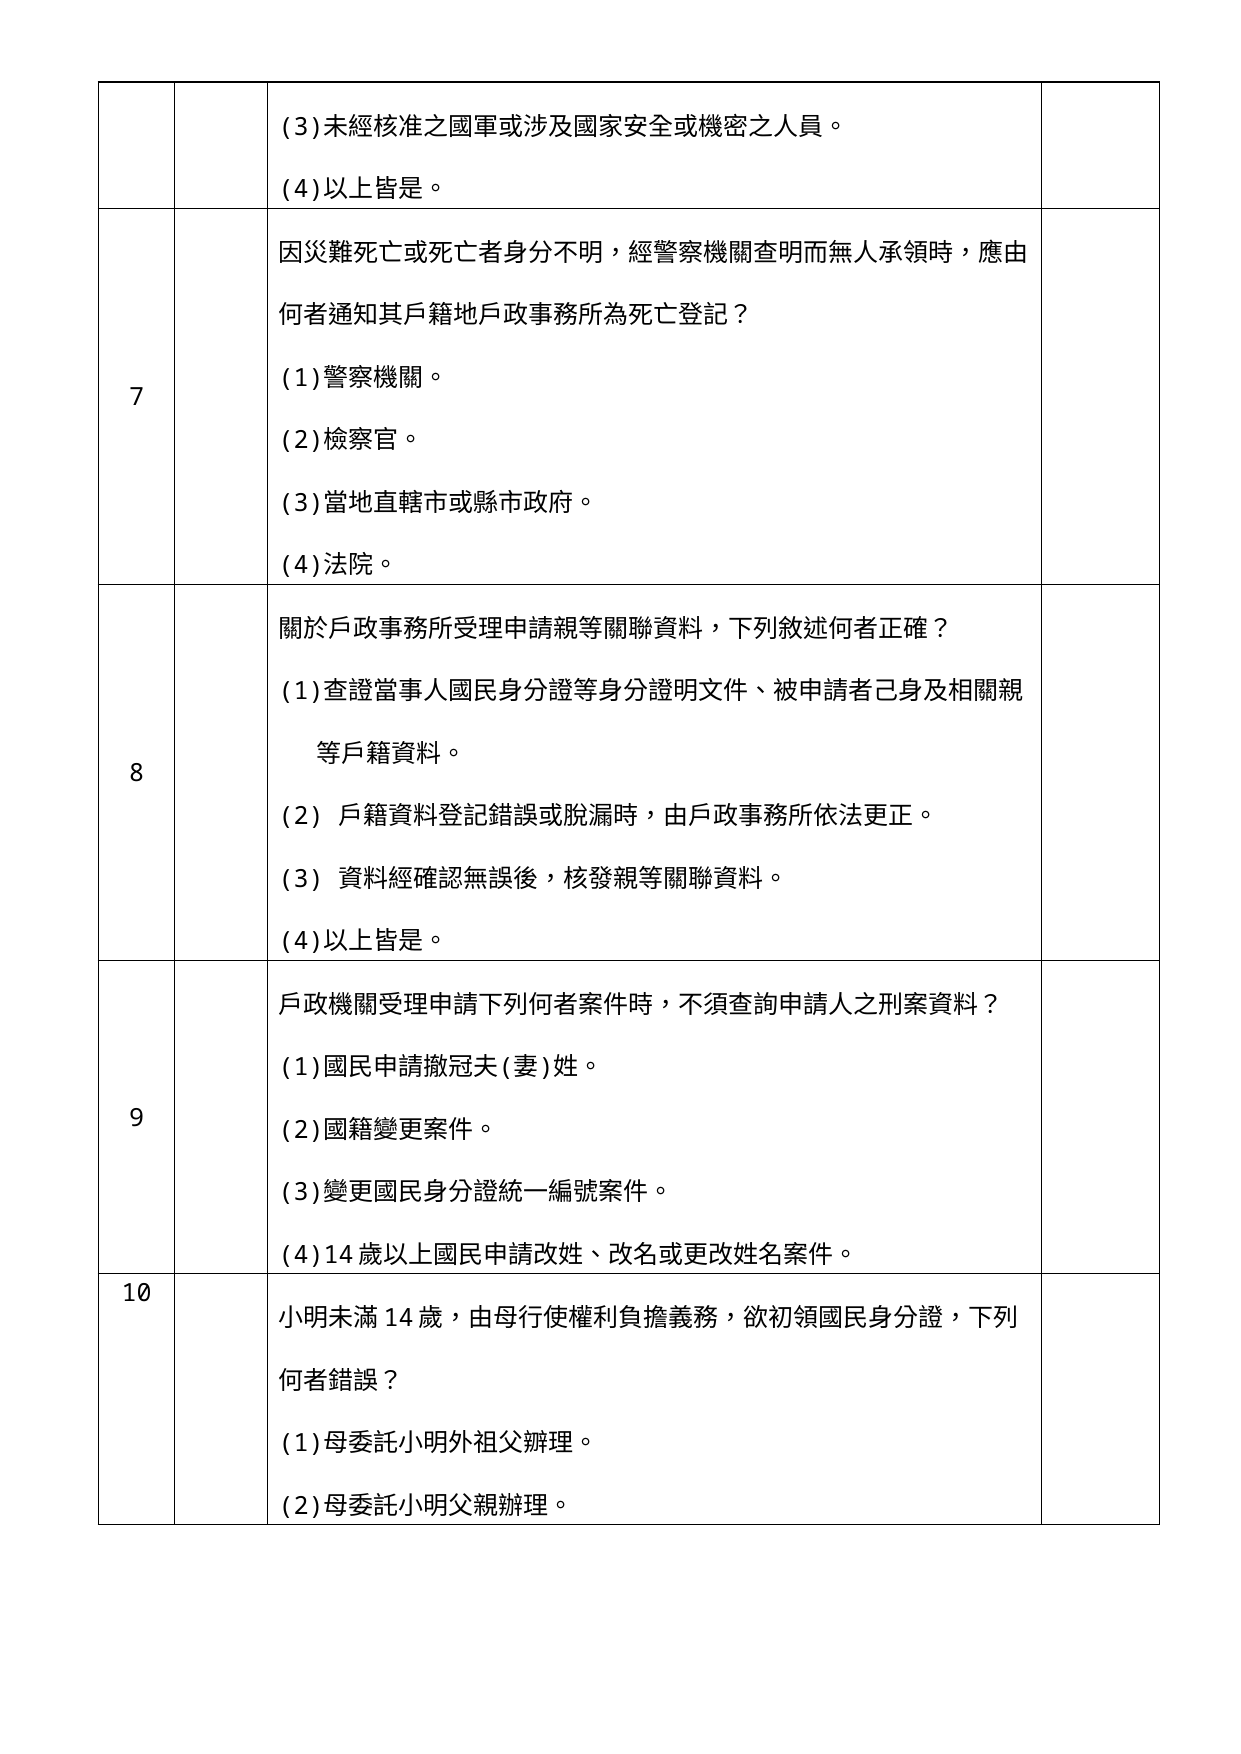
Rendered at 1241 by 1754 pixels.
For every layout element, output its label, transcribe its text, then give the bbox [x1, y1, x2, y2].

table_cell [1042, 1274, 1159, 1524]
table_cell [175, 585, 267, 959]
table_cell [99, 83, 174, 207]
table_cell 8 [99, 585, 174, 959]
table_cell 小明未滿14歲，由母行使權利負擔義務，欲初領國民身分證，下列何者錯誤？ (1)母委託小明外祖父辧理。 (2)母委託小明父親辦理。 [268, 1274, 1041, 1524]
table_cell 9 [99, 961, 174, 1273]
table_cell 關於戶政事務所受理申請親等關聯資料，下列敘述何者正確？ (1)查證當事人國民身分證等身分證明文件、被申請者己身及相關親等戶籍資料。 (2) 戶籍資料登記錯誤或脫漏時，由戶政事務所依法更正。 (3) 資料經確認無誤後，核發親等關聯資料。 (4)以上皆是。 [268, 585, 1041, 959]
table_cell [175, 209, 267, 583]
table_cell [175, 83, 267, 207]
table_cell 10 [99, 1274, 174, 1524]
table_cell [175, 1274, 267, 1524]
table_cell 7 [99, 209, 174, 583]
table_cell [1042, 209, 1159, 583]
table_cell [1042, 83, 1159, 207]
table_cell [175, 961, 267, 1273]
table_cell 戶政機關受理申請下列何者案件時，不須查詢申請人之刑案資料？ (1)國民申請撤冠夫(妻)姓。 (2)國籍變更案件。 (3)變更國民身分證統一編號案件。 (4)14歲以上國民申請改姓、改名或更改姓名案件。 [268, 961, 1041, 1273]
table_cell [1042, 961, 1159, 1273]
table_cell [1042, 585, 1159, 959]
table_cell 因災難死亡或死亡者身分不明，經警察機關查明而無人承領時，應由何者通知其戶籍地戶政事務所為死亡登記？ (1)警察機關。 (2)檢察官。 (3)當地直轄市或縣市政府。 (4)法院。 [268, 209, 1041, 583]
table_cell (3)未經核准之國軍或涉及國家安全或機密之人員。 (4)以上皆是。 [268, 83, 1041, 207]
